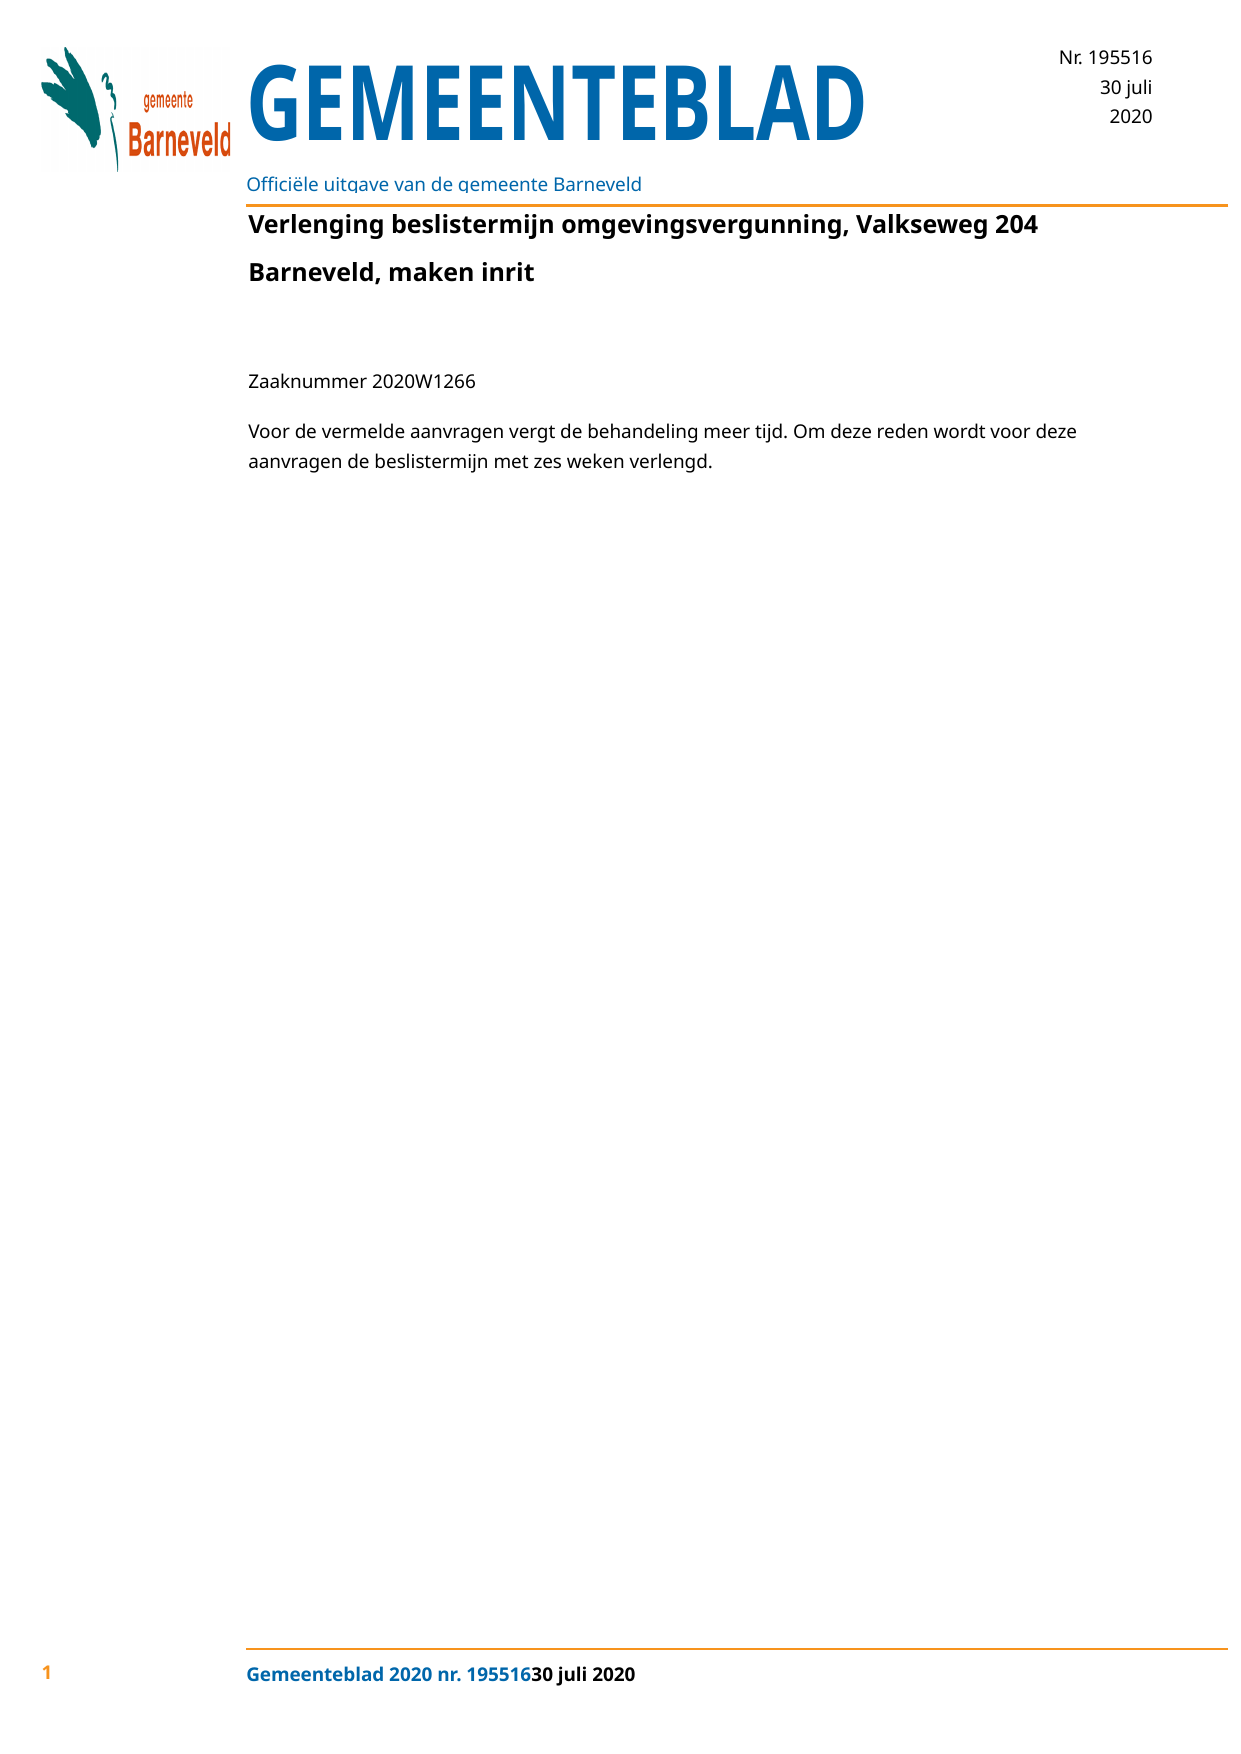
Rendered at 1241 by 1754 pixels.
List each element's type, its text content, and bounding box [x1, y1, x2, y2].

text Zaaknummer 2020W1266 [248, 368, 1152, 394]
text Verlenging beslistermijn omgevingsvergunning, Valkseweg 204 Barneveld, maken inrit [248, 207, 1152, 288]
picture [41, 47, 231, 172]
text Voor de vermelde aanvragen vergt de behandeling meer tijd. Om deze reden wordt voor deze aanvragen de beslistermijn met zes weken verlengd. [248, 419, 1152, 474]
